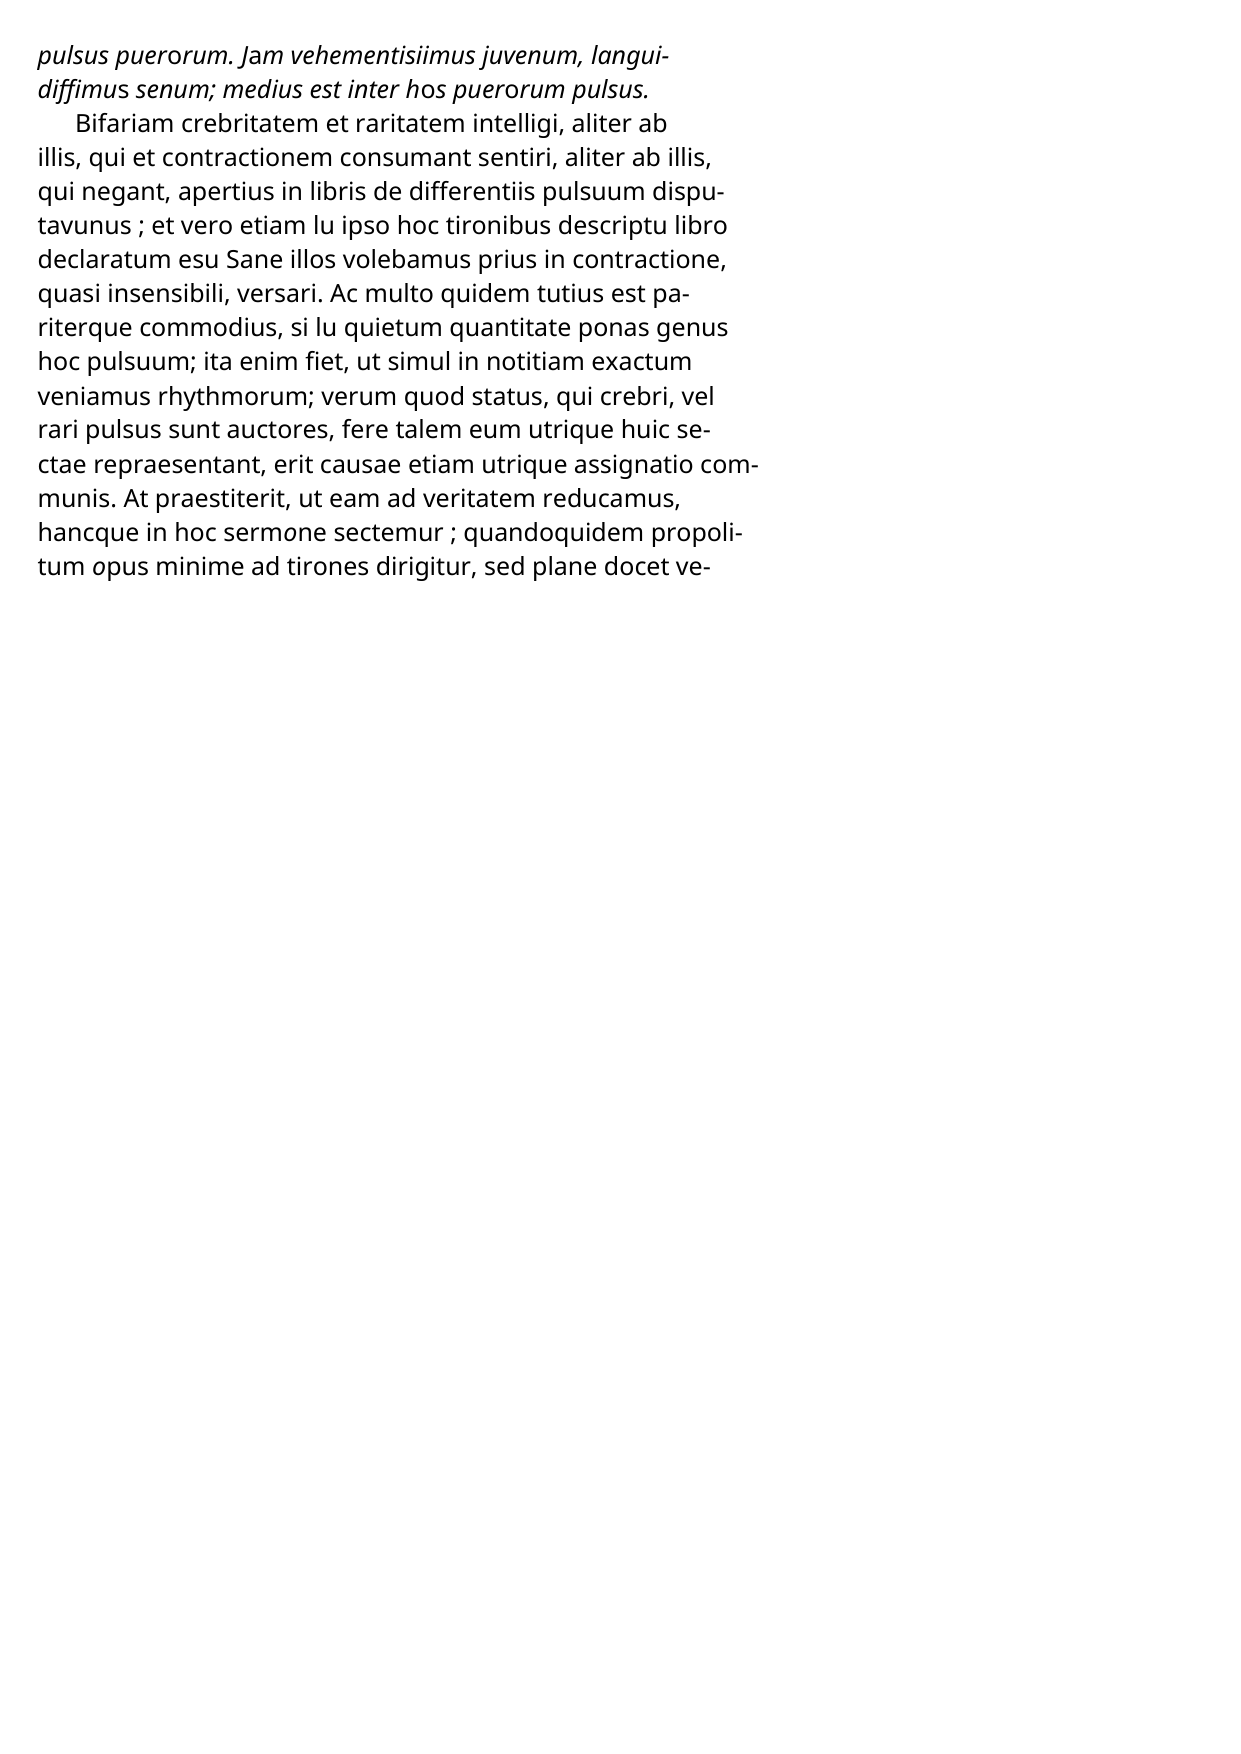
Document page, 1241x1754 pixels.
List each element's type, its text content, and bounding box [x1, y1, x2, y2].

text pulsus puerorum. Jam vehementisiimus juvenum, langui- diffimus senum; medius est inter hos puerorum pulsus. [37, 37, 1203, 106]
text Bifariam crebritatem et raritatem intelligi, aliter ab illis, qui et contractionem consumant sentiri, aliter ab illis, qui negant, apertius in libris de differentiis pulsuum dispu- tavunus ; et vero etiam lu ipso hoc tironibus descriptu libro declaratum esu Sane illos volebamus prius in contractione, quasi insensibili, versari. Ac multo quidem tutius est pa- riterque commodius, si lu quietum quantitate ponas genus hoc pulsuum; ita enim fiet, ut simul in notitiam exactum veniamus rhythmorum; verum quod status, qui crebri, vel rari pulsus sunt auctores, fere talem eum utrique huic se- ctae repraesentant, erit causae etiam utrique assignatio com- munis. At praestiterit, ut eam ad veritatem reducamus, hancque in hoc sermone sectemur ; quandoquidem propoli- tum opus minime ad tirones dirigitur, sed plane docet ve- [37, 106, 1203, 582]
